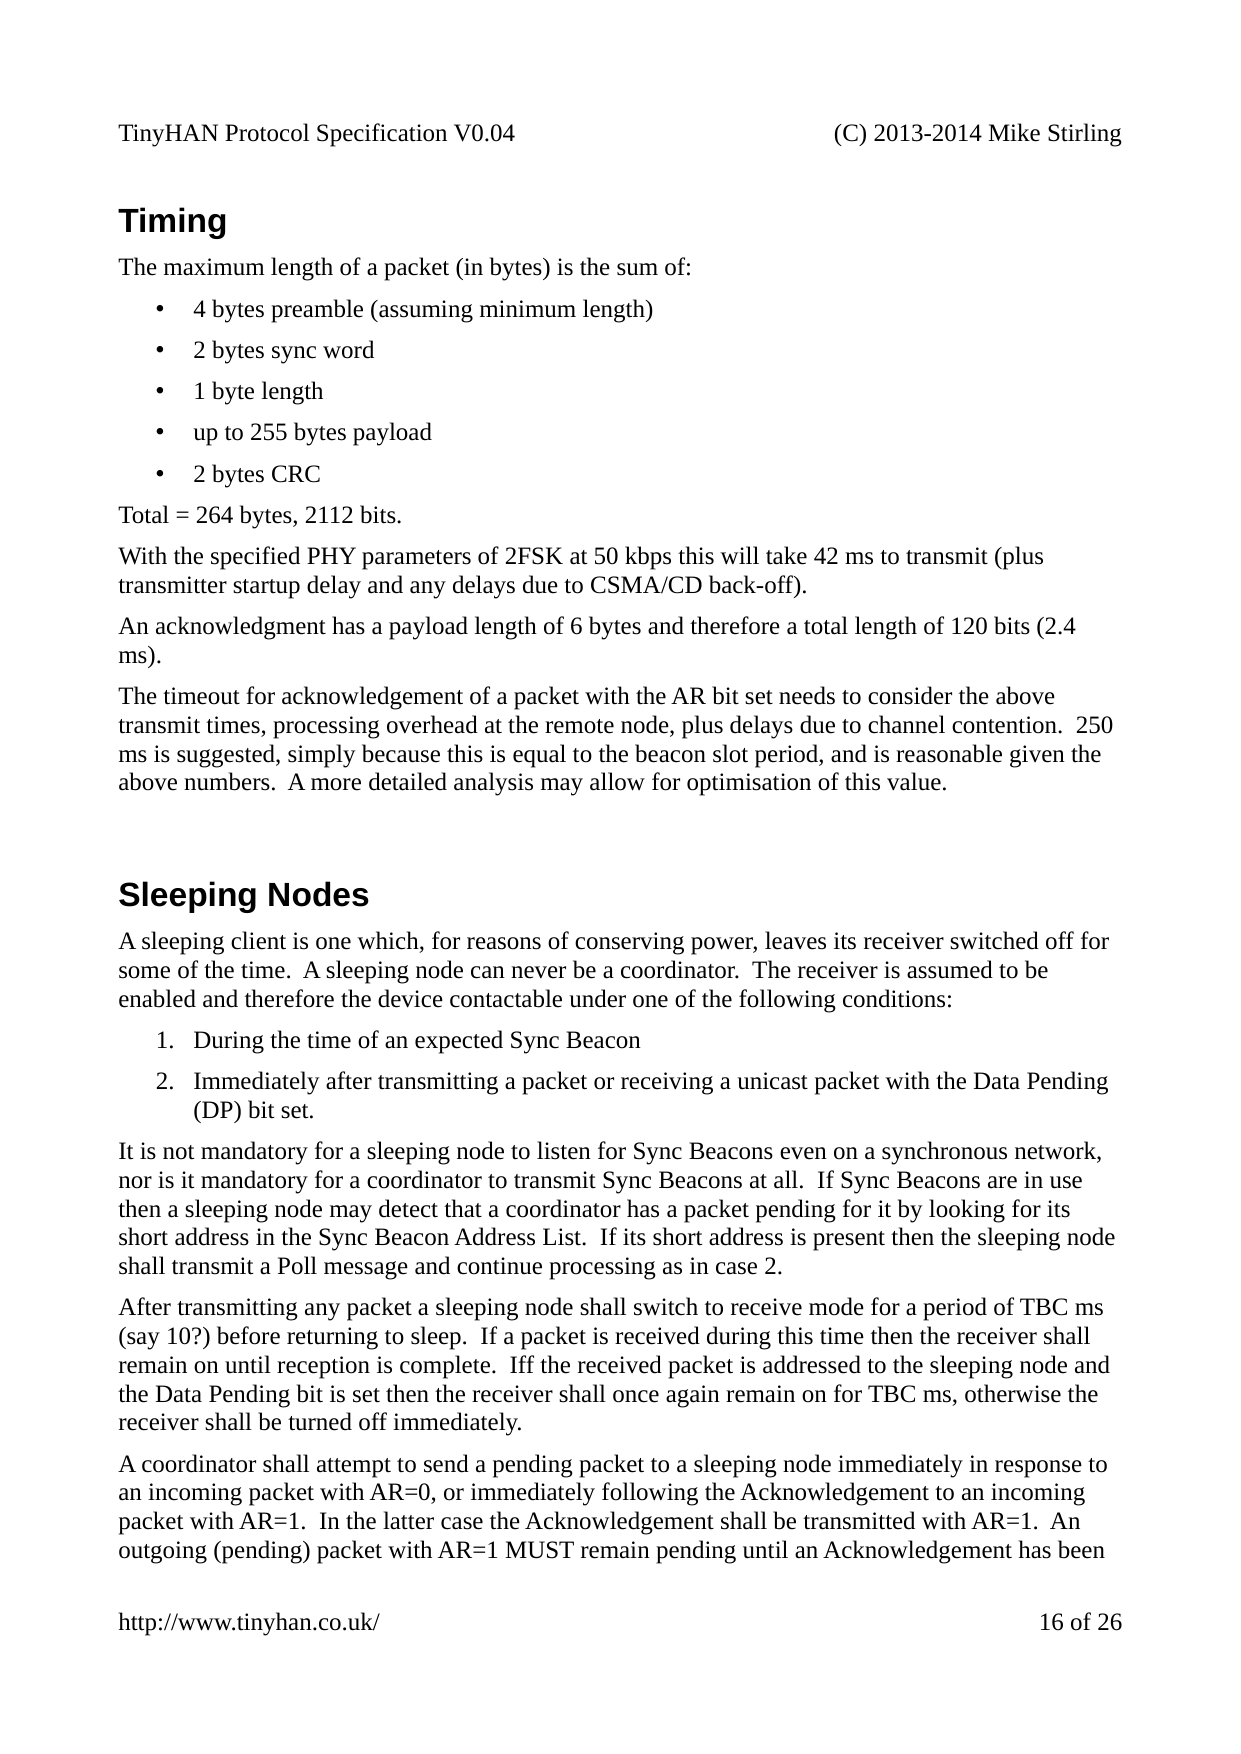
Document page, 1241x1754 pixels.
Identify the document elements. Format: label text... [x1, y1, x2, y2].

text It is not mandatory for a sleeping node to listen for Sync Beacons even on a synchronous network, nor is it mandatory for a coordinator to transmit Sync Beacons at all. If Sync Beacons are in use then a sleeping node may detect that a coordinator has a packet pending for it by looking for its short address in the Sync Beacon Address List. If its short address is present then the sleeping node shall transmit a Poll message and continue processing as in case 2. [118, 1136, 1122, 1280]
list 4 bytes preamble (assuming minimum length) [156, 294, 1122, 322]
text An acknowledgment has a payload length of 6 bytes and therefore a total length of 120 bits (2.4 ms). [118, 611, 1122, 669]
text With the specified PHY parameters of 2FSK at 50 kbps this will take 42 ms to transmit (plus transmitter startup delay and any delays due to CSMA/CD back-off). [118, 541, 1122, 599]
text The maximum length of a packet (in bytes) is the sum of: [118, 252, 1122, 281]
list During the time of an expected Sync Beacon [156, 1025, 1122, 1054]
text A coordinator shall attempt to send a pending packet to a sleeping node immediately in response to an incoming packet with AR=0, or immediately following the Acknowledgement to an incoming packet with AR=1. In the latter case the Acknowledgement shall be transmitted with AR=1. An outgoing (pending) packet with AR=1 MUST remain pending until an Acknowledgement has been [118, 1449, 1122, 1564]
list 1 byte length [156, 376, 1122, 405]
list 2 bytes CRC [156, 459, 1122, 487]
text A sleeping client is one which, for reasons of conserving power, leaves its receiver switched off for some of the time. A sleeping node can never be a coordinator. The receiver is assumed to be enabled and therefore the device contactable under one of the following conditions: [118, 926, 1122, 1012]
list 2 bytes sync word [156, 335, 1122, 364]
subtitle Timing [118, 201, 1122, 240]
text After transmitting any packet a sleeping node shall switch to receive mode for a period of TBC ms (say 10?) before returning to sleep. If a packet is received during this time then the receiver shall remain on until reception is complete. Iff the received packet is addressed to the sleeping node and the Data Pending bit is set then the receiver shall once again remain on for TBC ms, otherwise the receiver shall be turned off immediately. [118, 1292, 1122, 1436]
list Immediately after transmitting a packet or receiving a unicast packet with the Data Pending (DP) bit set. [156, 1066, 1122, 1124]
text Total = 264 bytes, 2112 bits. [118, 500, 1122, 529]
text The timeout for acknowledgement of a packet with the AR bit set needs to consider the above transmit times, processing overhead at the remote node, plus delays due to channel contention. 250 ms is suggested, simply because this is equal to the beacon slot period, and is reasonable given the above numbers. A more detailed analysis may allow for optimisation of this value. [118, 681, 1122, 796]
list up to 255 bytes payload [156, 417, 1122, 446]
subtitle Sleeping Nodes [118, 875, 1122, 914]
